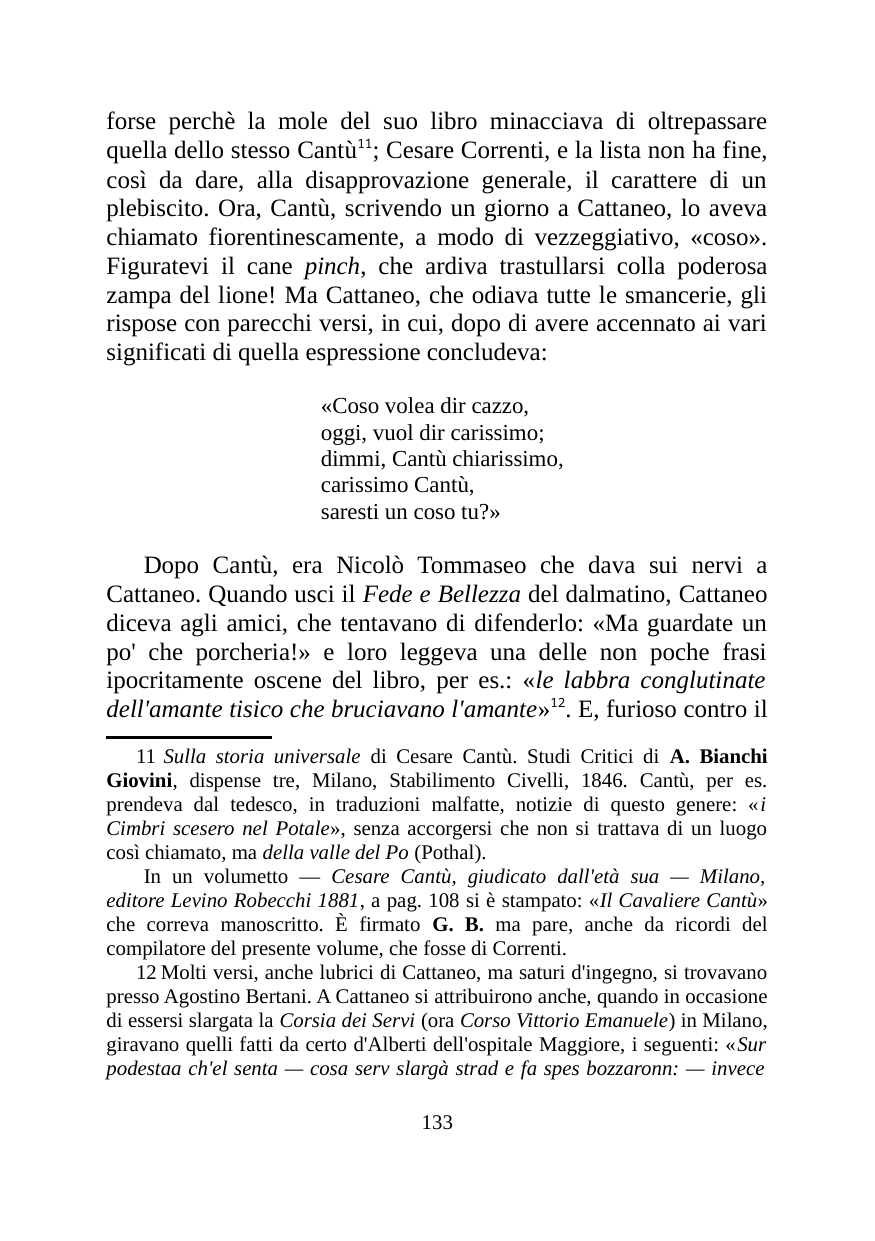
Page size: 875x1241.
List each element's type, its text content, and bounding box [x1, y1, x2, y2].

text forse perchè la mole del suo libro minacciava di oltrepassare quella dello stesso Cantù; Cesare Correnti, e la lista non ha fine, così da dare, alla disapprovazione generale, il carattere di un plebiscito. Ora, Cantù, scrivendo un giorno a Cattaneo, lo aveva chiamato fiorentinescamente, a modo di vezzeggiativo, «coso». Figuratevi il cane pinch, che ardiva trastullarsi colla poderosa zampa del lione! Ma Cattaneo, che odiava tutte le smancerie, gli rispose con parecchi versi, in cui, dopo di avere accennato ai vari significati di quella espressione concludeva: [106, 106, 768, 366]
text In un volumetto — Cesare Cantù, giudicato dall'età sua — Milano, editore Levino Robecchi 1881, a pag. 108 si è stampato: «Il Cavaliere Cantù» che correva manoscritto. È firmato G. B. ma pare, anche da ricordi del compilatore del presente volume, che fosse di Correnti. [106, 864, 768, 960]
text «Coso volea dir cazzo, [283, 392, 768, 419]
text dimmi, Cantù chiarissimo, [283, 445, 768, 471]
text carissimo Cantù, [283, 471, 768, 498]
text saresti un coso tu?» [283, 498, 768, 524]
text Dopo Cantù, era Nicolò Tommaseo che dava sui nervi a Cattaneo. Quando usci il Fede e Bellezza del dalmatino, Cattaneo diceva agli amici, che tentavano di difenderlo: «Ma guardate un po' che porcheria!» e loro leggeva una delle non poche frasi ipocritamente oscene del libro, per es.: «le labbra conglutinate dell'amante tisico che bruciavano l'amante». E, furioso contro il [106, 551, 768, 724]
text Molti versi, anche lubrici di Cattaneo, ma saturi d'ingegno, si trovavano presso Agostino Bertani. A Cattaneo si attribuirono anche, quando in occasione di essersi slargata la Corsia dei Servi (ora Corso Vittorio Emanuele) in Milano, giravano quelli fatti da certo d'Alberti dell'ospitale Maggiore, i seguenti: «Sur podestaa ch'el senta — cosa serv slargà strad e fa spes bozzaronn: — invece [106, 960, 768, 1080]
text Sulla storia universale di Cesare Cantù. Studi Critici di A. Bianchi Giovini, dispense tre, Milano, Stabilimento Civelli, 1846. Cantù, per es. prendeva dal tedesco, in traduzioni malfatte, notizie di questo genere: «i Cimbri scesero nel Potale», senza accorgersi che non si trattava di un luogo così chiamato, ma della valle del Po (Pothal). [106, 743, 768, 864]
text oggi, vuol dir carissimo; [283, 419, 768, 445]
